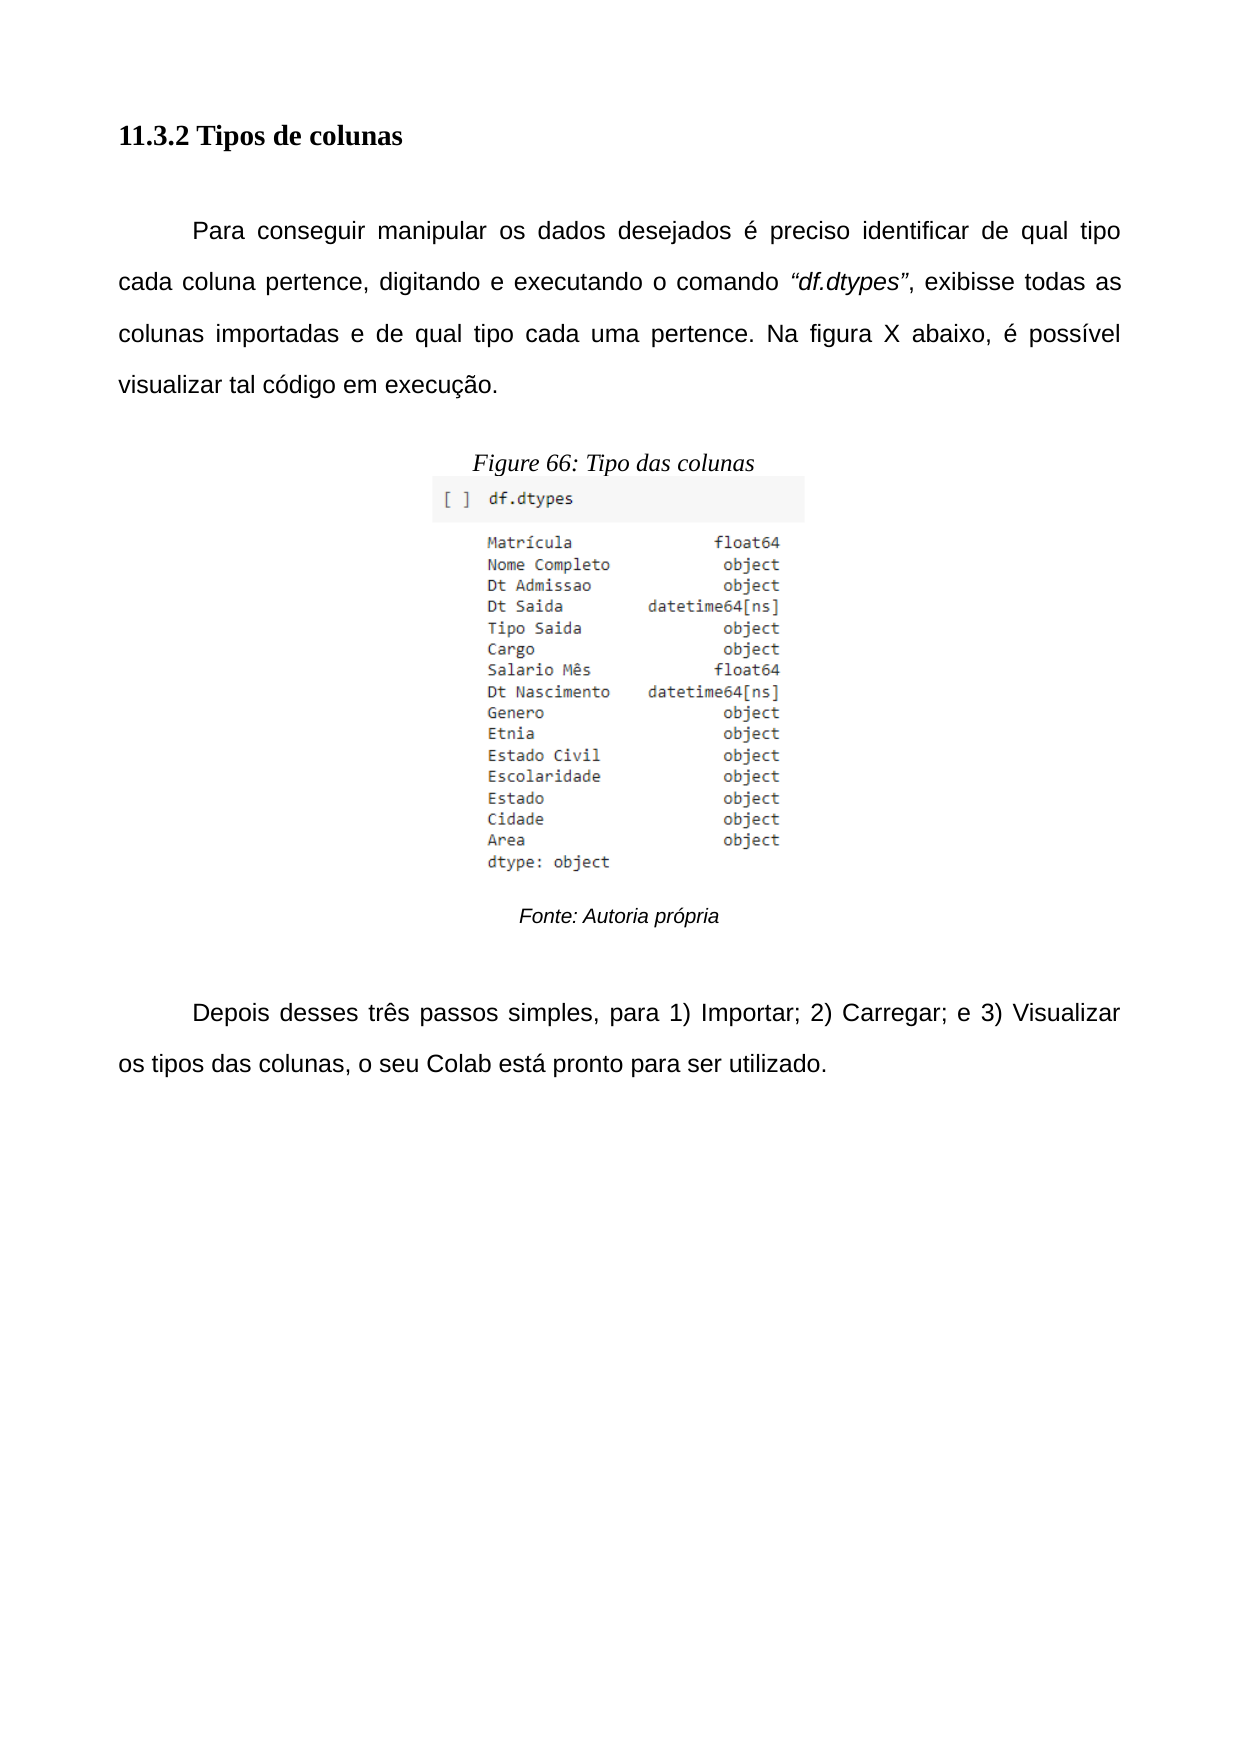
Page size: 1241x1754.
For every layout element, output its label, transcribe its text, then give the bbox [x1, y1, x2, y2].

picture [425, 476, 805, 881]
text Depois desses três passos simples, para 1) Importar; 2) Carregar; e 3) Visualizar os tipos das colunas, o seu Colab está pronto para ser utilizado. [118, 998, 1122, 1078]
text Figure 66: Tipo das colunas [425, 448, 804, 476]
subtitle 11.3.2 Tipos de colunas [118, 118, 1122, 152]
text Fonte: Autoria própria [118, 421, 1122, 928]
text Para conseguir manipular os dados desejados é preciso identificar de qual tipo cada coluna pertence, digitando e executando o comando “df.dtypes”, exibisse todas as colunas importadas e de qual tipo cada uma pertence. Na figura X abaixo, é possível visualizar tal código em execução. [118, 216, 1122, 399]
